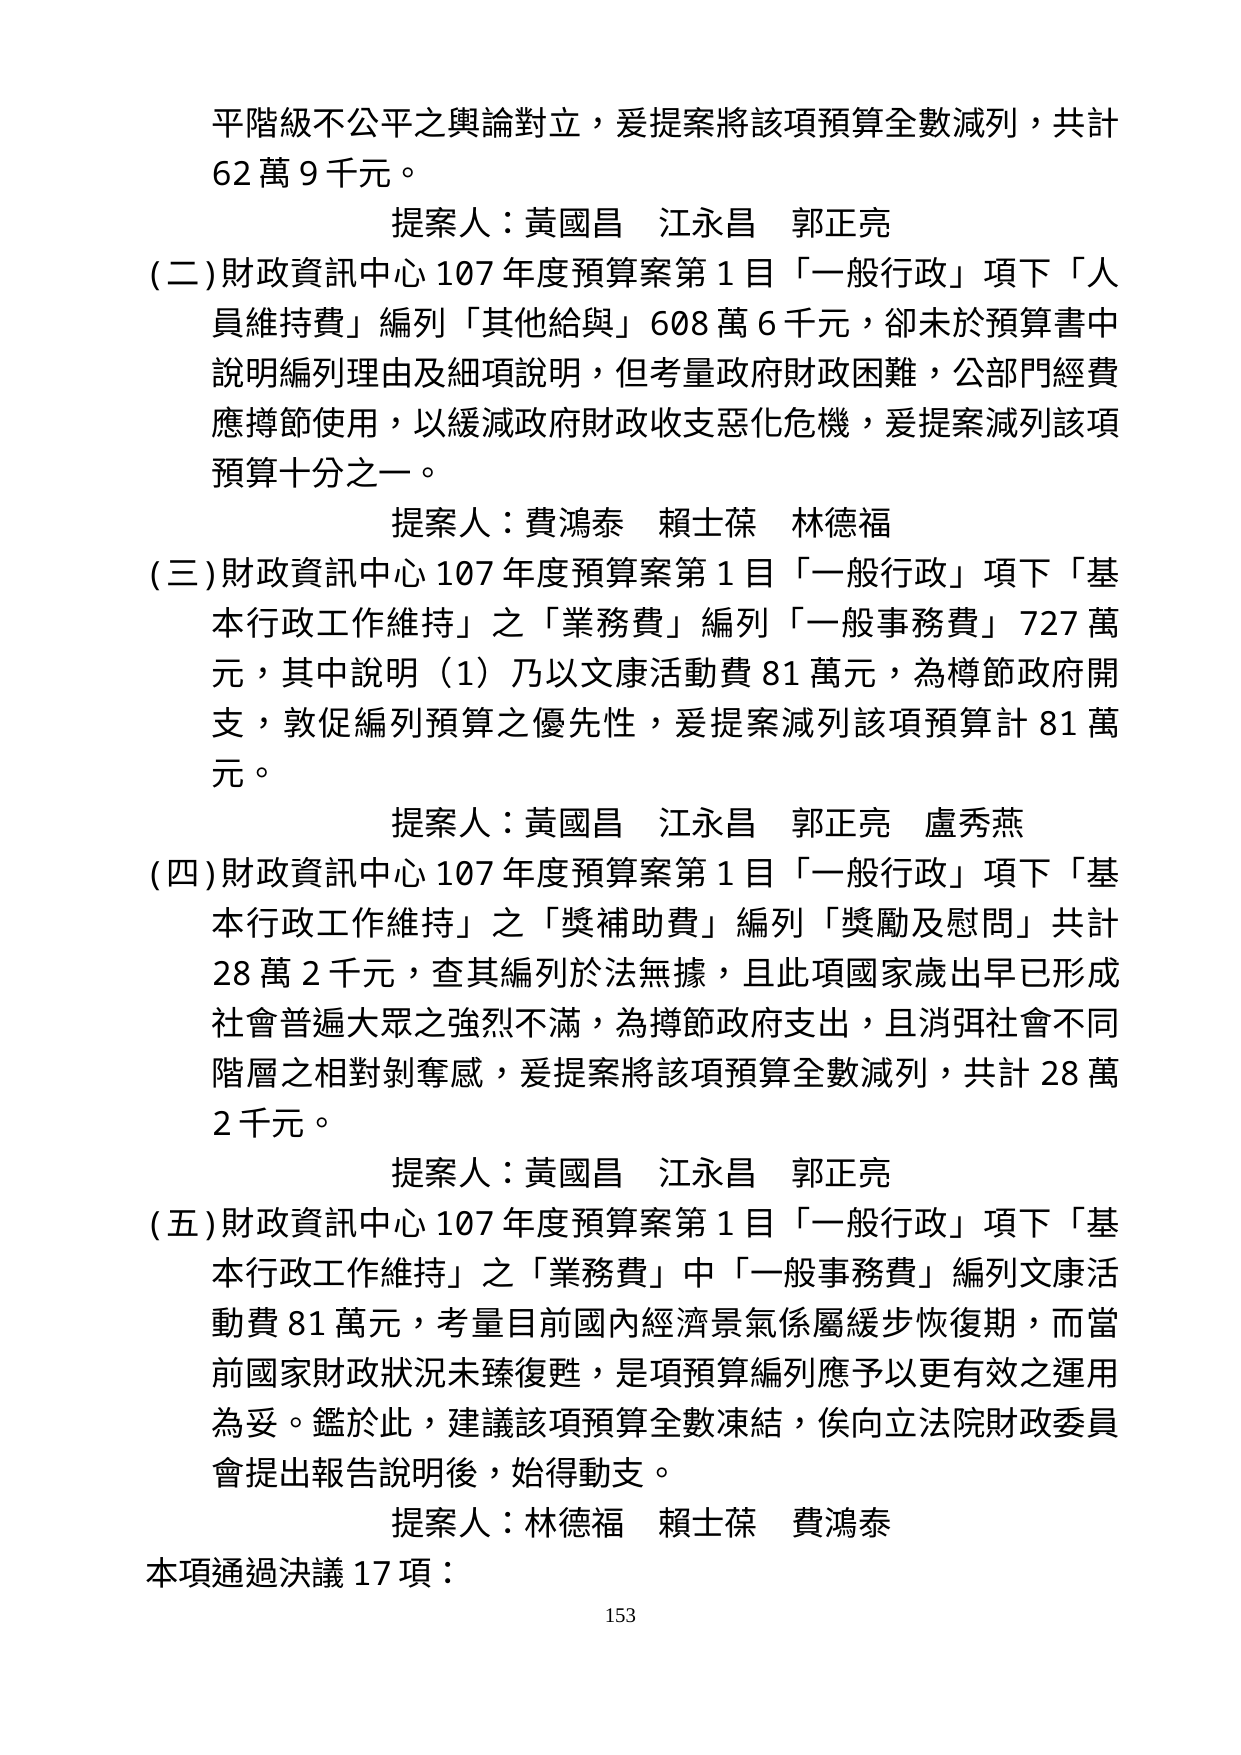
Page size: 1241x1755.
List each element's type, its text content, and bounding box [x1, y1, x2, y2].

text 提案人：費鴻泰 賴士葆 林德福 [391, 496, 1120, 546]
text 提案人：林德福 賴士葆 費鴻泰 [391, 1496, 1120, 1546]
text (三)財政資訊中心107年度預算案第1目「一般行政」項下「基本行政工作維持」之「業務費」編列「一般事務費」727萬元，其中說明（1）乃以文康活動費81萬元，為樽節政府開支，敦促編列預算之優先性，爰提案減列該項預算計81萬元。 [145, 546, 1120, 796]
text 提案人：黃國昌 江永昌 郭正亮 [391, 1146, 1120, 1196]
text (五)財政資訊中心107年度預算案第1目「一般行政」項下「基本行政工作維持」之「業務費」中「一般事務費」編列文康活動費81萬元，考量目前國內經濟景氣係屬緩步恢復期，而當前國家財政狀況未臻復甦，是項預算編列應予以更有效之運用為妥。鑑於此，建議該項預算全數凍結，俟向立法院財政委員會提出報告說明後，始得動支。 [145, 1196, 1120, 1496]
text 平階級不公平之輿論對立，爰提案將該項預算全數減列，共計62萬9千元。 [145, 96, 1120, 196]
text 提案人：黃國昌 江永昌 郭正亮 盧秀燕 [391, 796, 1120, 846]
text 提案人：黃國昌 江永昌 郭正亮 [391, 196, 1120, 246]
text (四)財政資訊中心107年度預算案第1目「一般行政」項下「基本行政工作維持」之「獎補助費」編列「獎勵及慰問」共計28萬2千元，查其編列於法無據，且此項國家歲出早已形成社會普遍大眾之強烈不滿，為撙節政府支出，且消弭社會不同階層之相對剝奪感，爰提案將該項預算全數減列，共計28萬2千元。 [145, 846, 1120, 1146]
text (二)財政資訊中心107年度預算案第1目「一般行政」項下「人員維持費」編列「其他給與」608萬6千元，卻未於預算書中說明編列理由及細項說明，但考量政府財政困難，公部門經費應撙節使用，以緩減政府財政收支惡化危機，爰提案減列該項預算十分之一。 [145, 246, 1120, 496]
text 本項通過決議17項： [145, 1546, 1120, 1596]
